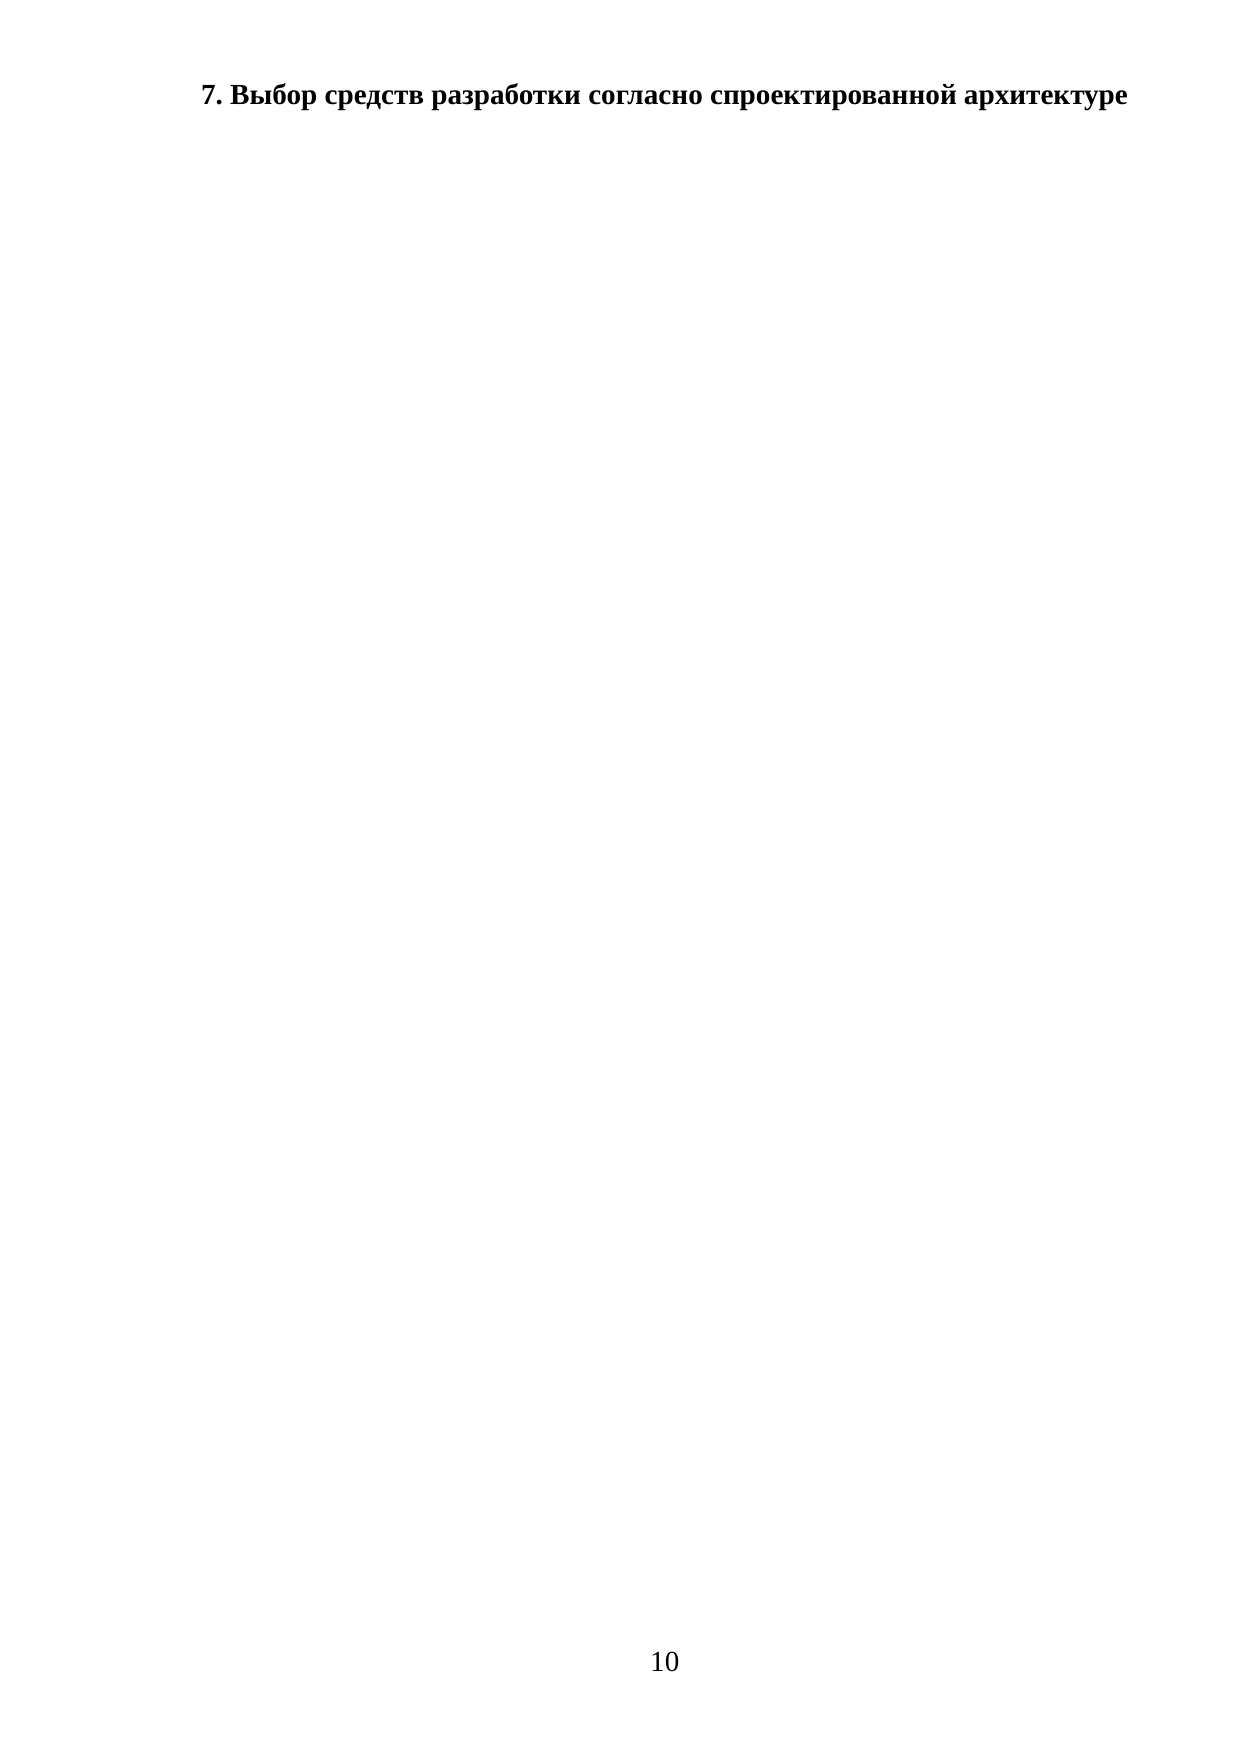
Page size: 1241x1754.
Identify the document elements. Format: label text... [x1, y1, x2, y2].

subtitle 7. Выбор средств разработки согласно спроектированной архитектуре [177, 77, 1152, 110]
